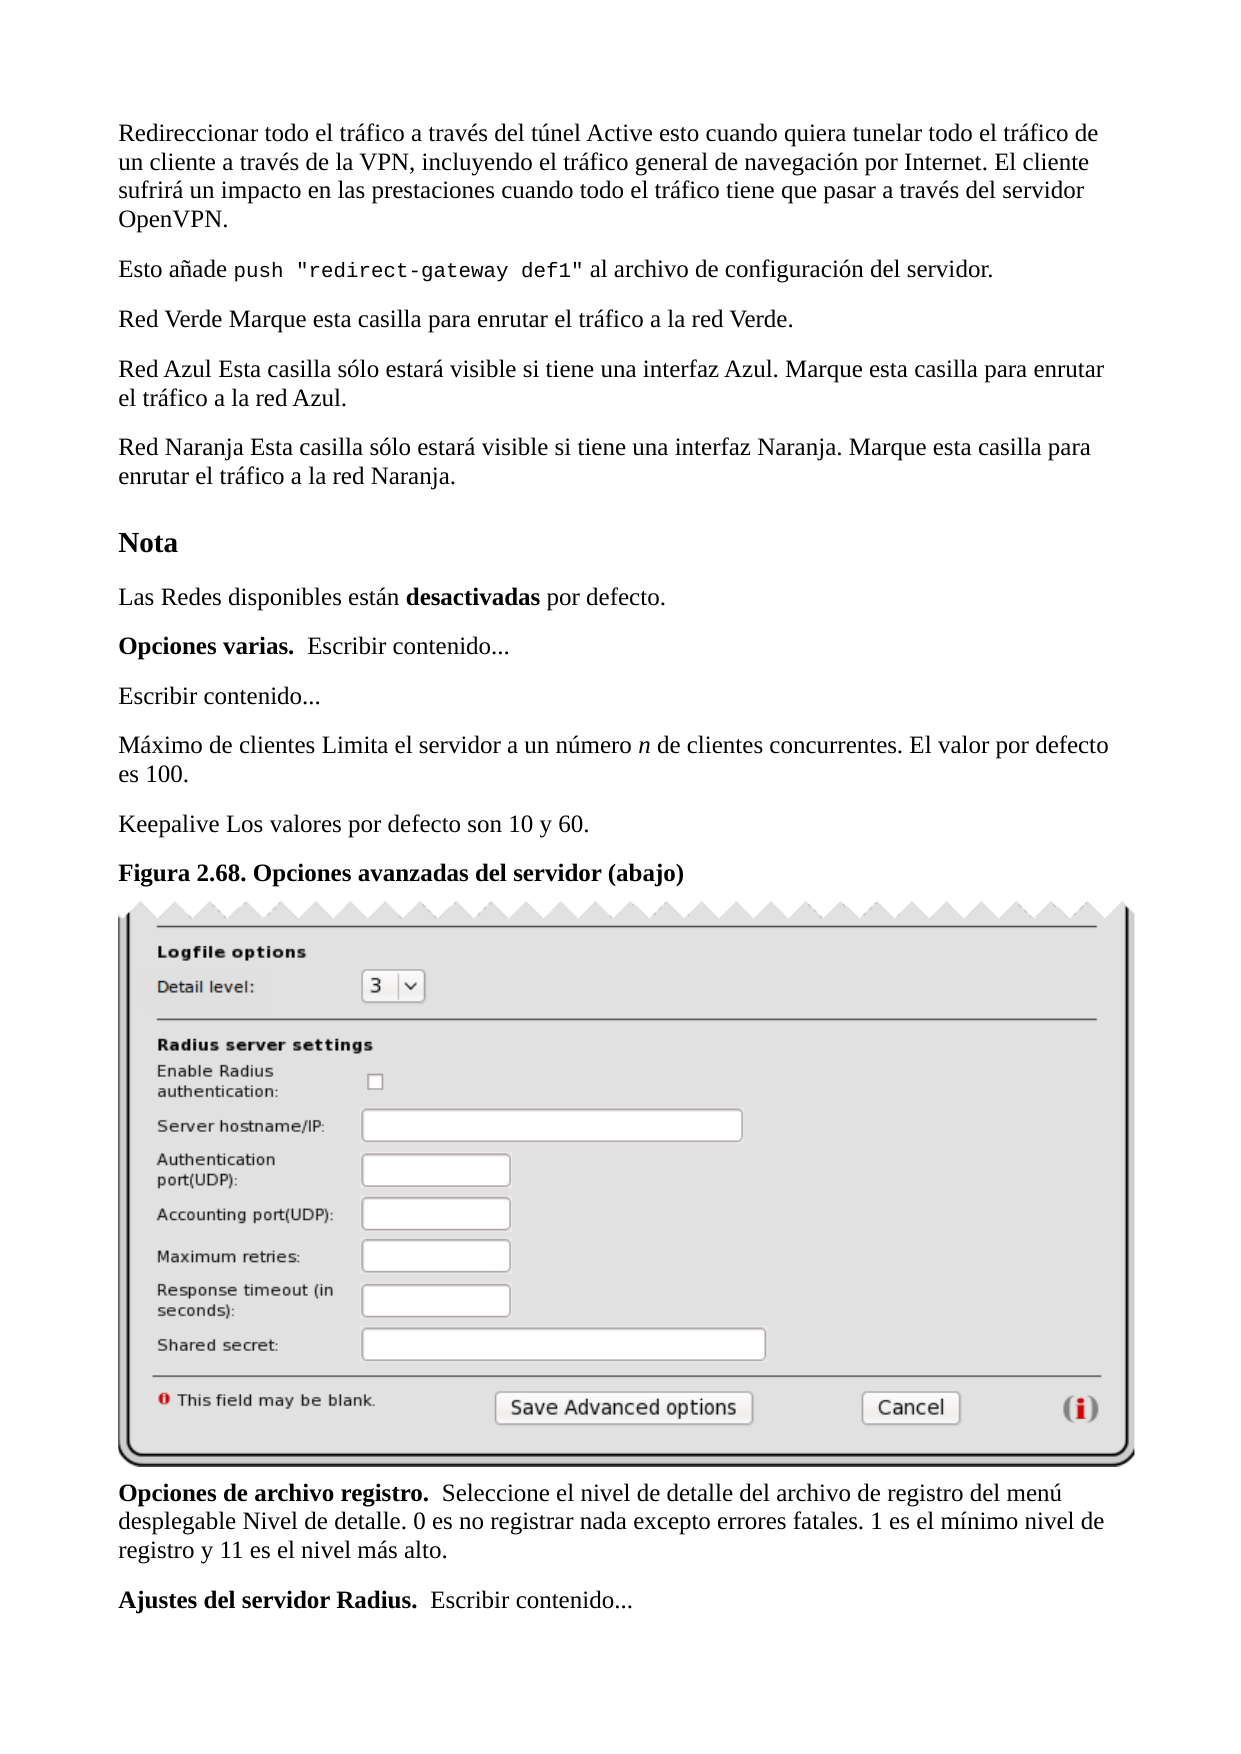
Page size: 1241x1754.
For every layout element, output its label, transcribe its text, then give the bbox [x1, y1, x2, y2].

text Escribir contenido... [118, 681, 1122, 709]
text Máximo de clientes Limita el servidor a un número n de clientes concurrentes. El valor por defecto es 100. [118, 730, 1122, 788]
text Keepalive Los valores por defecto son 10 y 60. [118, 809, 1122, 837]
subtitle Nota [118, 525, 1122, 559]
title Figura 2.68. Opciones avanzadas del servidor (abajo) [118, 858, 1122, 887]
text Opciones varias. Escribir contenido... [118, 631, 1122, 660]
text Las Redes disponibles están desactivadas por defecto. [118, 582, 1122, 610]
picture [118, 897, 1139, 1467]
text Red Verde Marque esta casilla para enrutar el tráfico a la red Verde. [118, 304, 1122, 333]
text Esto añade push "redirect-gateway def1" al archivo de configuración del servidor. [118, 254, 1122, 283]
text Ajustes del servidor Radius. Escribir contenido... [118, 1585, 1122, 1613]
text Opciones de archivo registro. Seleccione el nivel de detalle del archivo de registro del menú desplegable Nivel de detalle. 0 es no registrar nada excepto errores fatales. 1 es el mínimo nivel de registro y 11 es el nivel más alto. [118, 1478, 1122, 1564]
text Redireccionar todo el tráfico a través del túnel Active esto cuando quiera tunelar todo el tráfico de un cliente a través de la VPN, incluyendo el tráfico general de navegación por Internet. El cliente sufrirá un impacto en las prestaciones cuando todo el tráfico tiene que pasar a través del servidor OpenVPN. [118, 118, 1122, 233]
text Red Azul Esta casilla sólo estará visible si tiene una interfaz Azul. Marque esta casilla para enrutar el tráfico a la red Azul. [118, 354, 1122, 411]
text Red Naranja Esta casilla sólo estará visible si tiene una interfaz Naranja. Marque esta casilla para enrutar el tráfico a la red Naranja. [118, 432, 1122, 490]
